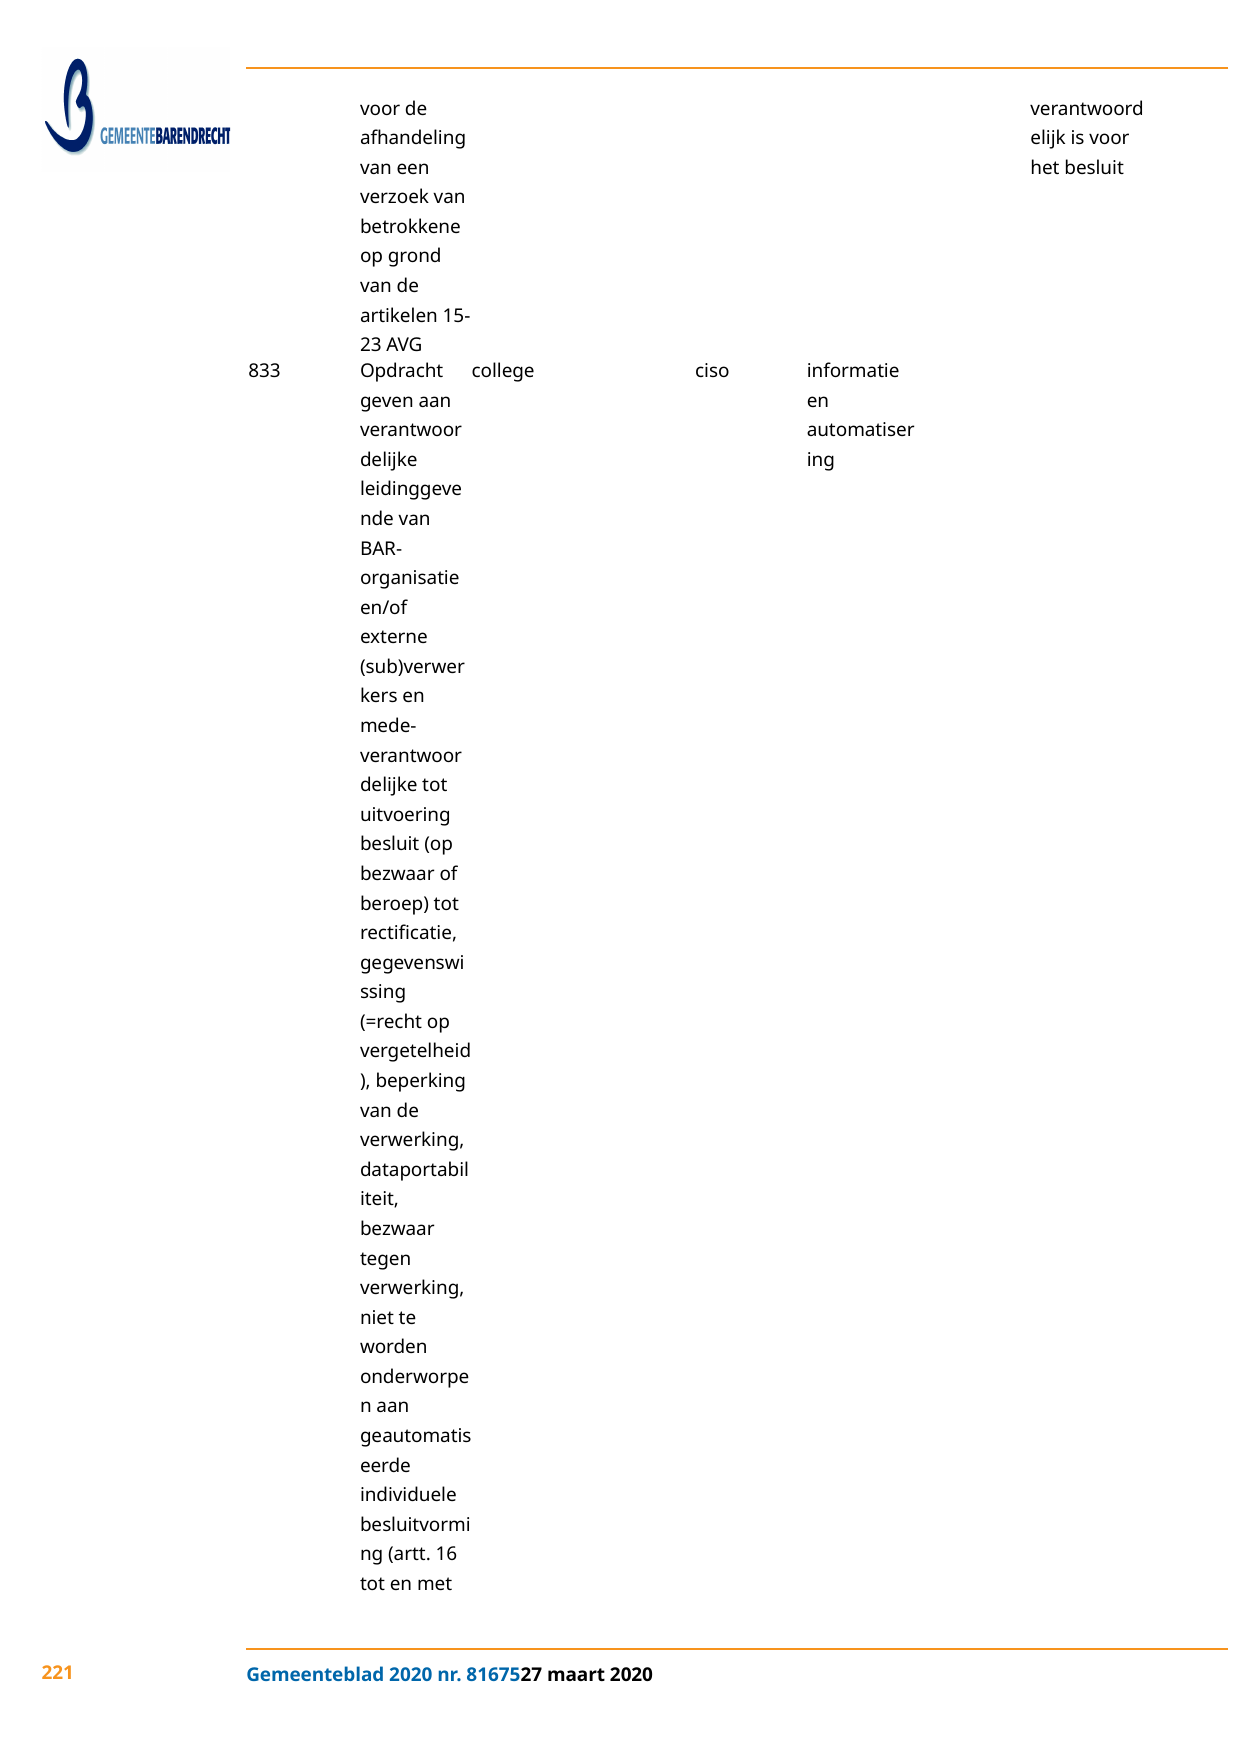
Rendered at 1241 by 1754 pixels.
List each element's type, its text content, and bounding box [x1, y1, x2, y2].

table_cell verantwoordelijk is voor het besluit [1030, 95, 1152, 357]
table_cell [918, 357, 1030, 1596]
table_cell [471, 95, 583, 357]
table_cell [1030, 357, 1152, 1596]
table_cell college [471, 357, 583, 1596]
table_cell ciso [695, 357, 807, 1596]
table_cell [695, 95, 807, 357]
table_cell [807, 95, 918, 357]
picture [41, 47, 231, 172]
table_cell voor de afhandeling van een verzoek van betrokkene op grond van de artikelen 15-23 AVG [360, 95, 471, 357]
table_cell [583, 95, 695, 357]
table_cell [583, 357, 695, 1596]
table_cell Opdracht geven aan verantwoordelijke leidinggevende van BAR-organisatie en/of externe (sub)verwerkers en mede-verantwoordelijke tot uitvoering besluit (op bezwaar of beroep) tot rectificatie, gegevenswissing (=recht op vergetelheid), beperking van de verwerking, dataportabiliteit, bezwaar tegen verwerking, niet te worden onderworpen aan geautomatiseerde individuele besluitvorming (artt. 16 tot en met [360, 357, 471, 1596]
table_cell [248, 95, 360, 357]
table_cell informatie en automatisering [807, 357, 918, 1596]
table_cell [918, 95, 1030, 357]
table_cell 833 [248, 357, 360, 1596]
